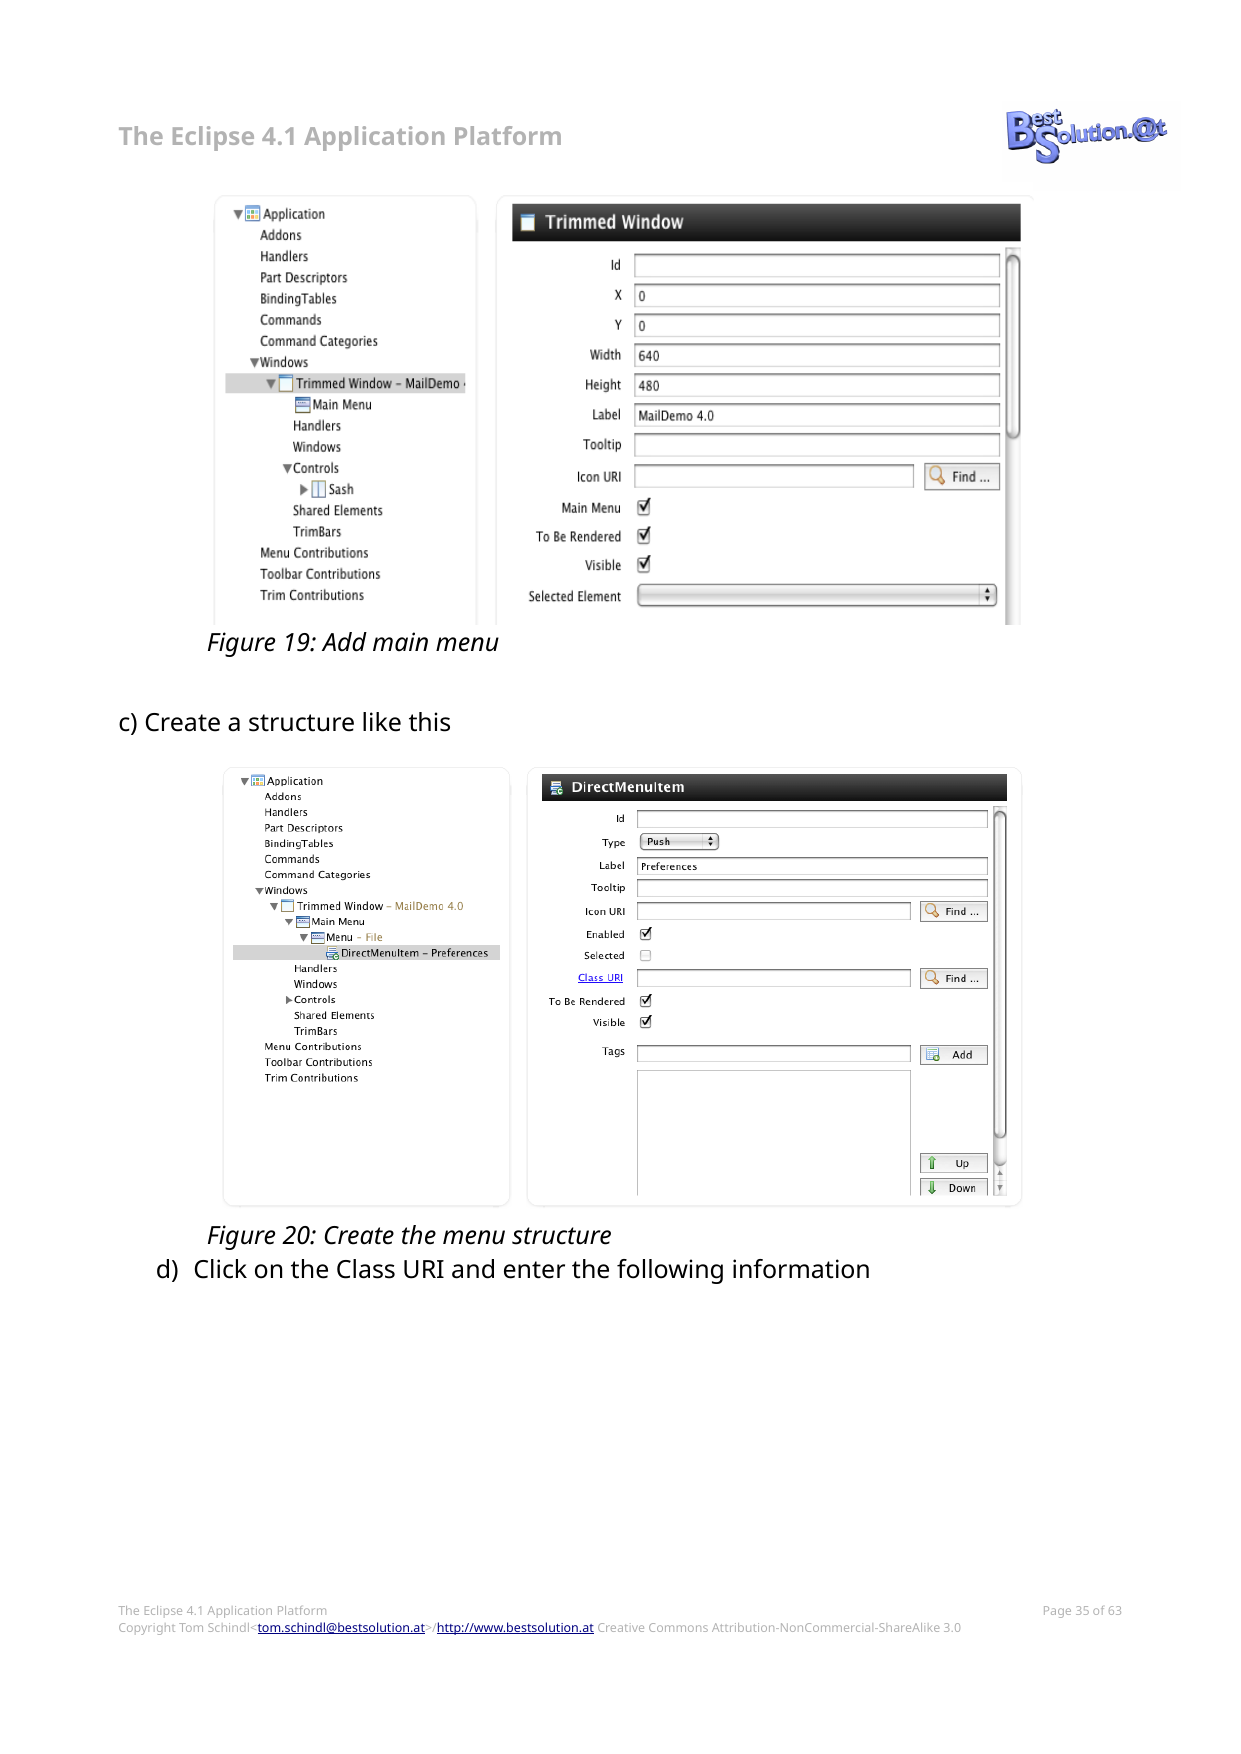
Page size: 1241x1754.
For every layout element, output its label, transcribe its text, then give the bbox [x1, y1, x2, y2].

picture [206, 194, 1034, 625]
picture [1002, 101, 1181, 191]
text Figure 19: Add main menu [207, 625, 1033, 658]
picture [206, 763, 1034, 1218]
text c) Create a structure like this [118, 705, 1122, 739]
list Click on the Class URI and enter the following information [156, 1123, 1122, 1286]
text Figure 20: Create the menu structure [207, 1218, 1033, 1252]
